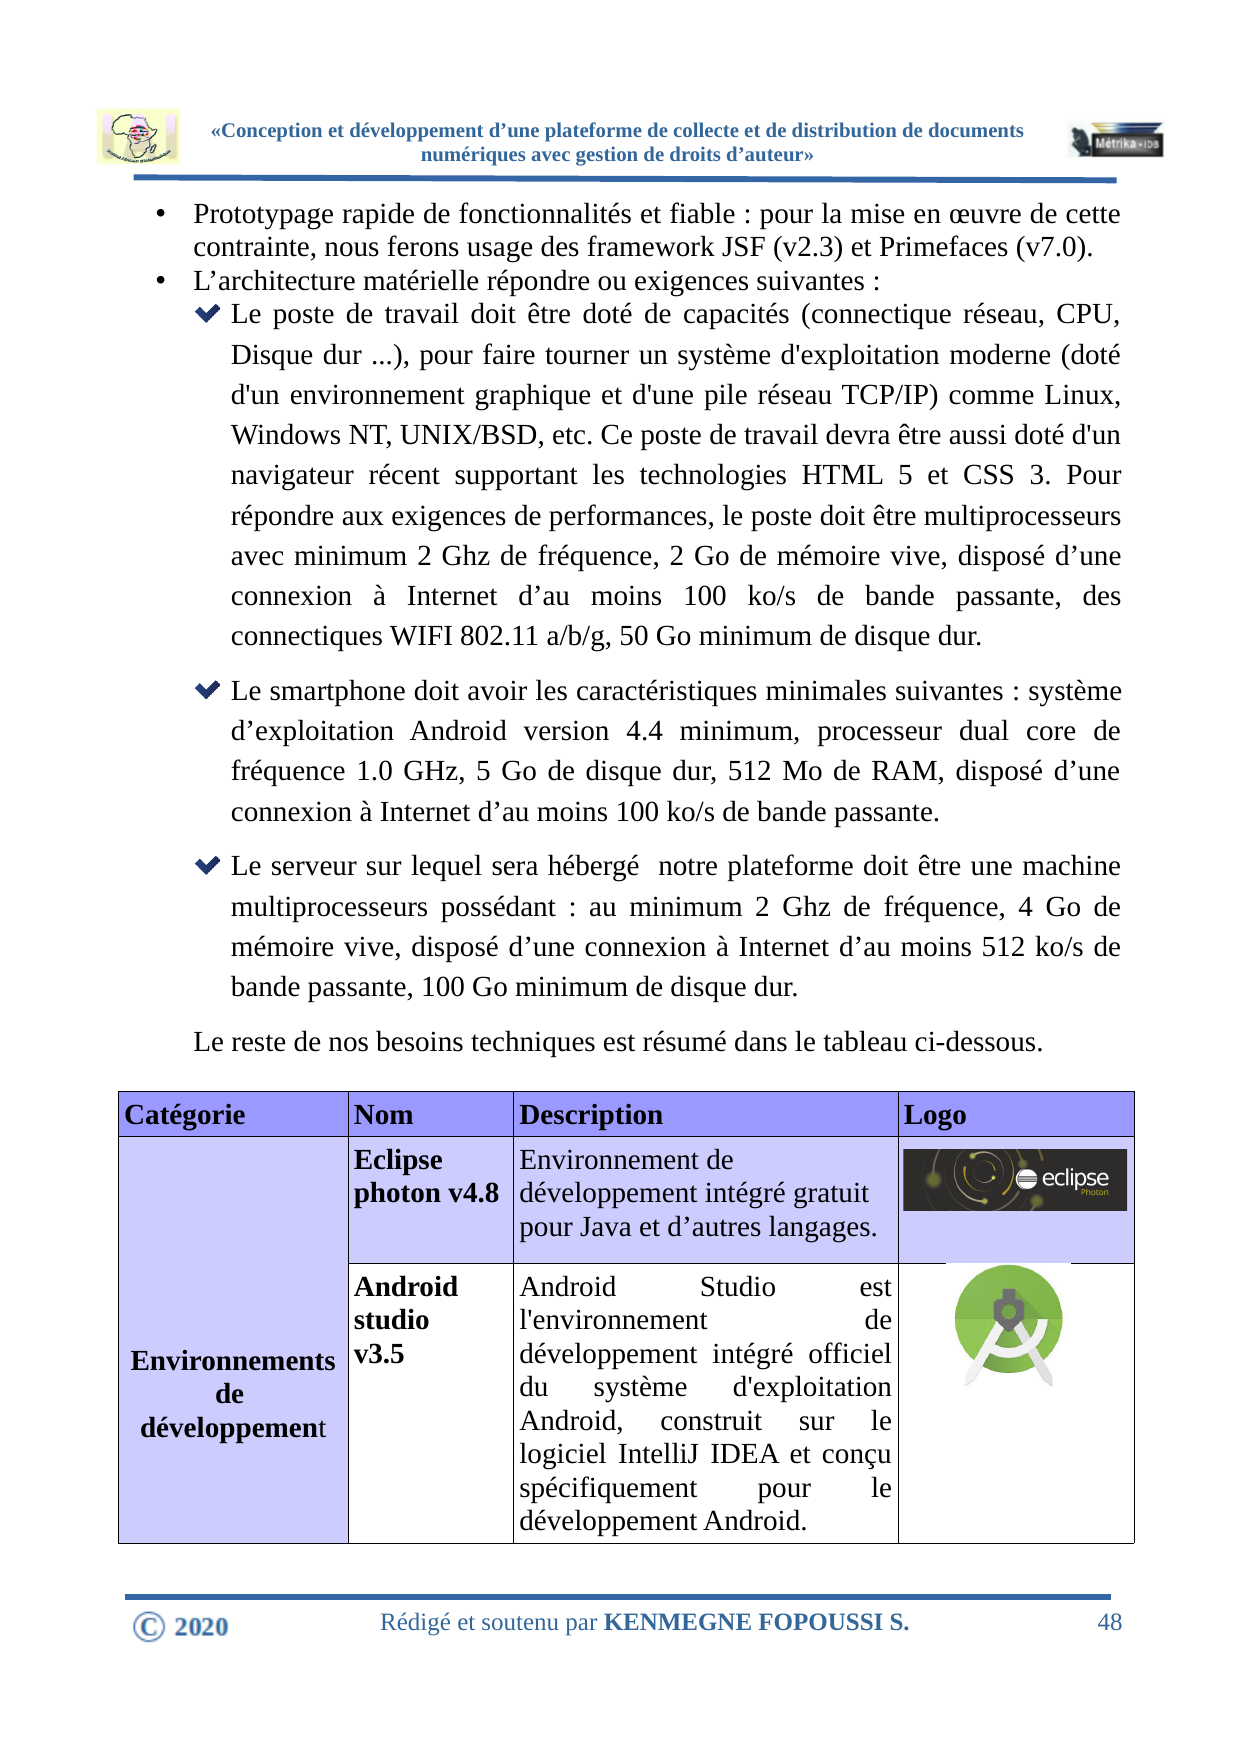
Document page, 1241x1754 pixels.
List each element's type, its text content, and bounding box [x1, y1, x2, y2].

table_cell Environnement de développement intégré gratuit pour Java et d’autres langages. [514, 1137, 898, 1263]
list Prototypage rapide de fonctionnalités et fiable : pour la mise en œuvre de cette contrainte, nous ferons usage des framework JSF (v2.3) et Primefaces (v7.0). [156, 196, 1122, 263]
table_header Nom [349, 1092, 513, 1136]
picture [946, 1263, 1071, 1388]
list L’architecture matérielle répondre ou exigences suivantes : [156, 263, 1122, 297]
table_cell Eclipse photon v4.8 [349, 1137, 513, 1263]
table_cell Android studio v3.5 [349, 1264, 513, 1543]
table_cell Environnements de développement [119, 1137, 348, 1543]
picture [903, 1149, 1128, 1211]
list Le serveur sur lequel sera hébergé notre plateforme doit être une machine multiprocesseurs possédant : au minimum 2 Ghz de fréquence, 4 Go de mémoire vive, disposé d’une connexion à Internet d’au moins 512 ko/s de bande passante, 100 Go minimum de disque dur. [193, 848, 1122, 1003]
table_header Logo [899, 1092, 1134, 1136]
text Le reste de nos besoins techniques est résumé dans le tableau ci-dessous. [118, 1024, 1122, 1057]
picture [126, 1604, 231, 1647]
picture [95, 107, 182, 166]
table_cell [899, 1264, 1134, 1543]
table_header Description [514, 1092, 898, 1136]
list Le poste de travail doit être doté de capacités (connectique réseau, CPU, Disque dur ...), pour faire tourner un système d'exploitation moderne (doté d'un environnement graphique et d'une pile réseau TCP/IP) comme Linux, Windows NT, UNIX/BSD, etc. Ce poste de travail devra être aussi doté d'un navigateur récent supportant les technologies HTML 5 et CSS 3. Pour répondre aux exigences de performances, le poste doit être multiprocesseurs avec minimum 2 Ghz de fréquence, 2 Go de mémoire vive, disposé d’une connexion à Internet d’au moins 100 ko/s de bande passante, des connectiques WIFI 802.11 a/b/g, 50 Go minimum de disque dur. [193, 297, 1122, 652]
table_header Catégorie [119, 1092, 348, 1136]
list Le smartphone doit avoir les caractéristiques minimales suivantes : système d’exploitation Android version 4.4 minimum, processeur dual core de fréquence 1.0 GHz, 5 Go de disque dur, 512 Mo de RAM, disposé d’une connexion à Internet d’au moins 100 ko/s de bande passante. [193, 673, 1122, 827]
table_cell Android Studio est l'environnement de développement intégré officiel du système d'exploitation Android, construit sur le logiciel IntelliJ IDEA et conçu spécifiquement pour le développement Android. [514, 1264, 898, 1543]
picture [1063, 116, 1168, 160]
table_cell [899, 1137, 1134, 1263]
